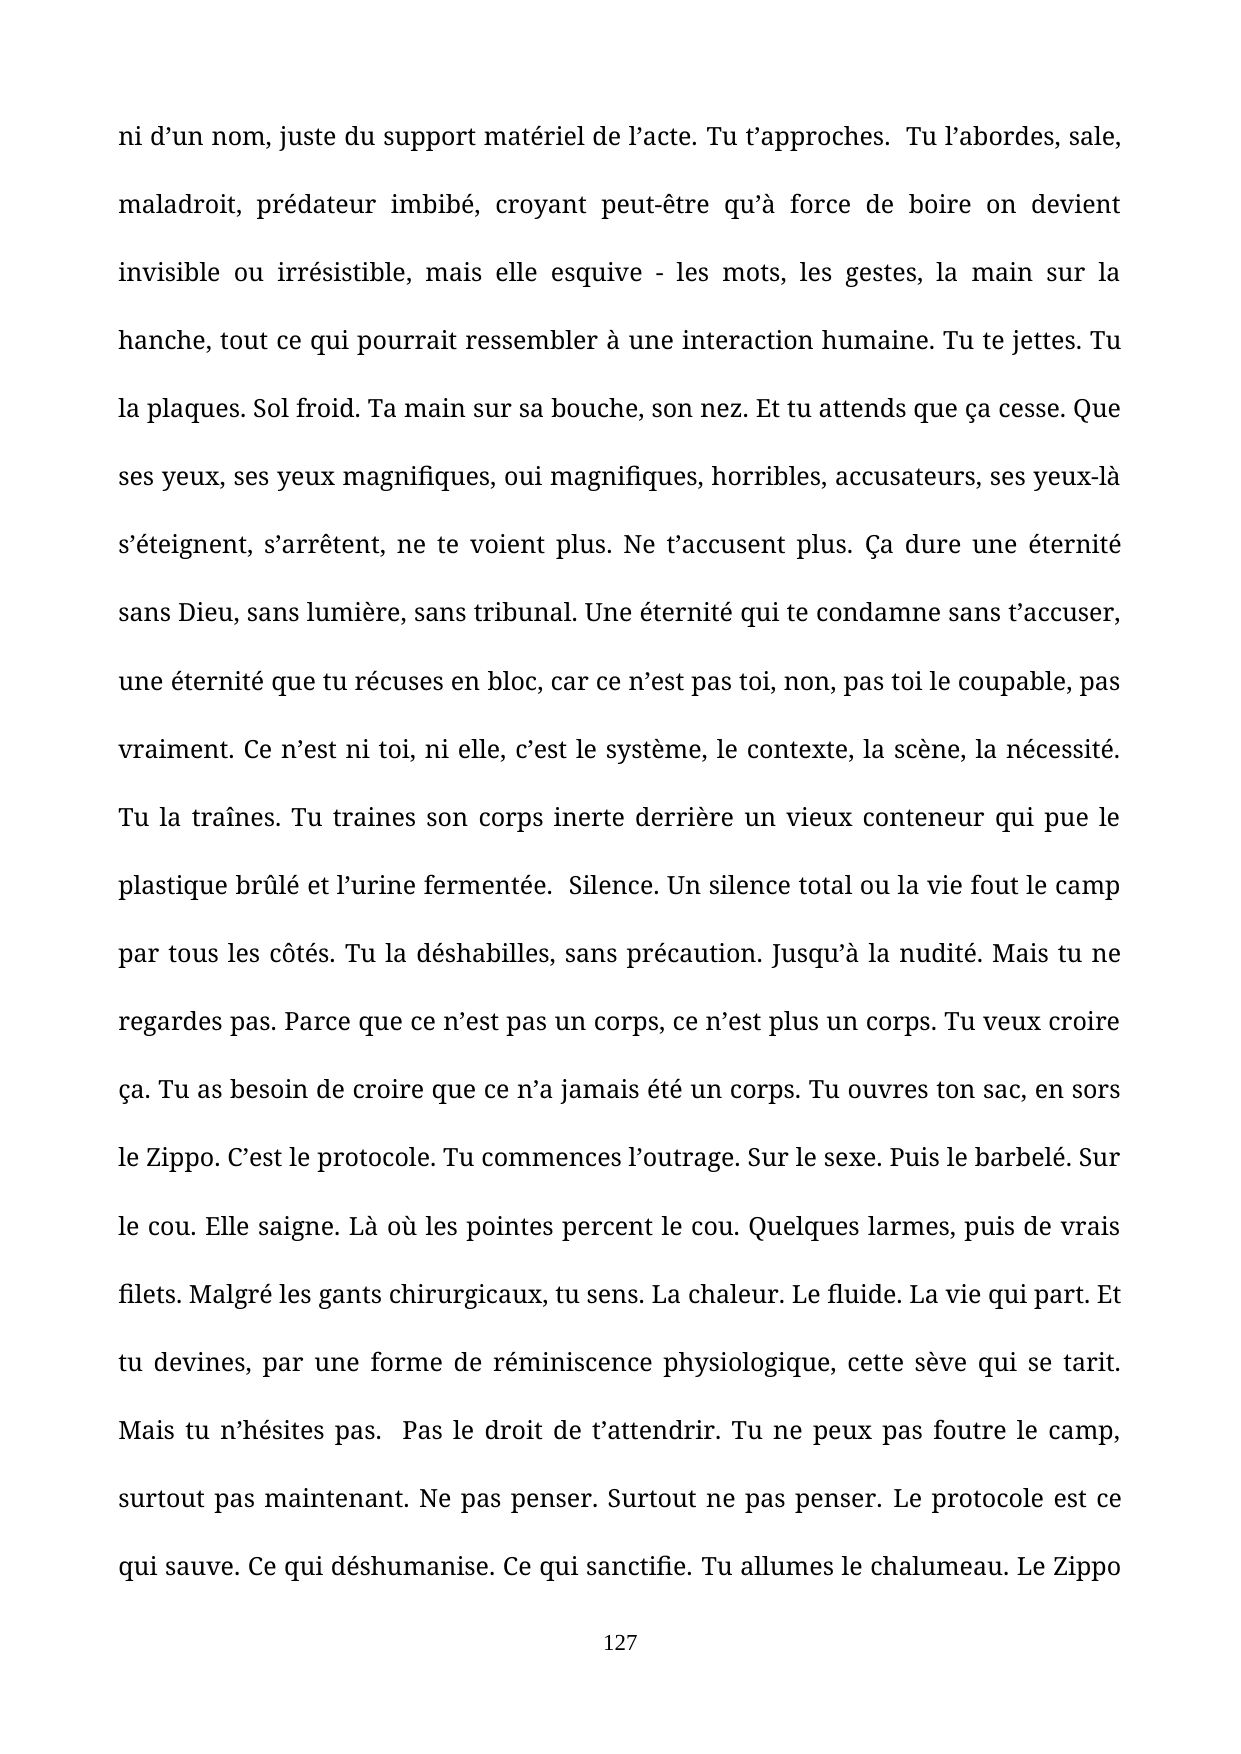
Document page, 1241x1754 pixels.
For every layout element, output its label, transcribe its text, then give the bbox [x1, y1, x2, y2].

text ni d’un nom, juste du support matériel de l’acte. Tu t’approches. Tu l’abordes, sale, maladroit, prédateur imbibé, croyant peut-être qu’à force de boire on devient invisible ou irrésistible, mais elle esquive - les mots, les gestes, la main sur la hanche, tout ce qui pourrait ressembler à une interaction humaine. Tu te jettes. Tu la plaques. Sol froid. Ta main sur sa bouche, son nez. Et tu attends que ça cesse. Que ses yeux, ses yeux magnifiques, oui magnifiques, horribles, accusateurs, ses yeux-là s’éteignent, s’arrêtent, ne te voient plus. Ne t’accusent plus. Ça dure une éternité sans Dieu, sans lumière, sans tribunal. Une éternité qui te condamne sans t’accuser, une éternité que tu récuses en bloc, car ce n’est pas toi, non, pas toi le coupable, pas vraiment. Ce n’est ni toi, ni elle, c’est le système, le contexte, la scène, la nécessité. Tu la traînes. Tu traines son corps inerte derrière un vieux conteneur qui pue le plastique brûlé et l’urine fermentée. Silence. Un silence total ou la vie fout le camp par tous les côtés. Tu la déshabilles, sans précaution. Jusqu’à la nudité. Mais tu ne regardes pas. Parce que ce n’est pas un corps, ce n’est plus un corps. Tu veux croire ça. Tu as besoin de croire que ce n’a jamais été un corps. Tu ouvres ton sac, en sors le Zippo. C’est le protocole. Tu commences l’outrage. Sur le sexe. Puis le barbelé. Sur le cou. Elle saigne. Là où les pointes percent le cou. Quelques larmes, puis de vrais filets. Malgré les gants chirurgicaux, tu sens. La chaleur. Le fluide. La vie qui part. Et tu devines, par une forme de réminiscence physiologique, cette sève qui se tarit. Mais tu n’hésites pas. Pas le droit de t’attendrir. Tu ne peux pas foutre le camp, surtout pas maintenant. Ne pas penser. Surtout ne pas penser. Le protocole est ce qui sauve. Ce qui déshumanise. Ce qui sanctifie. Tu allumes le chalumeau. Le Zippo [118, 118, 1122, 1583]
